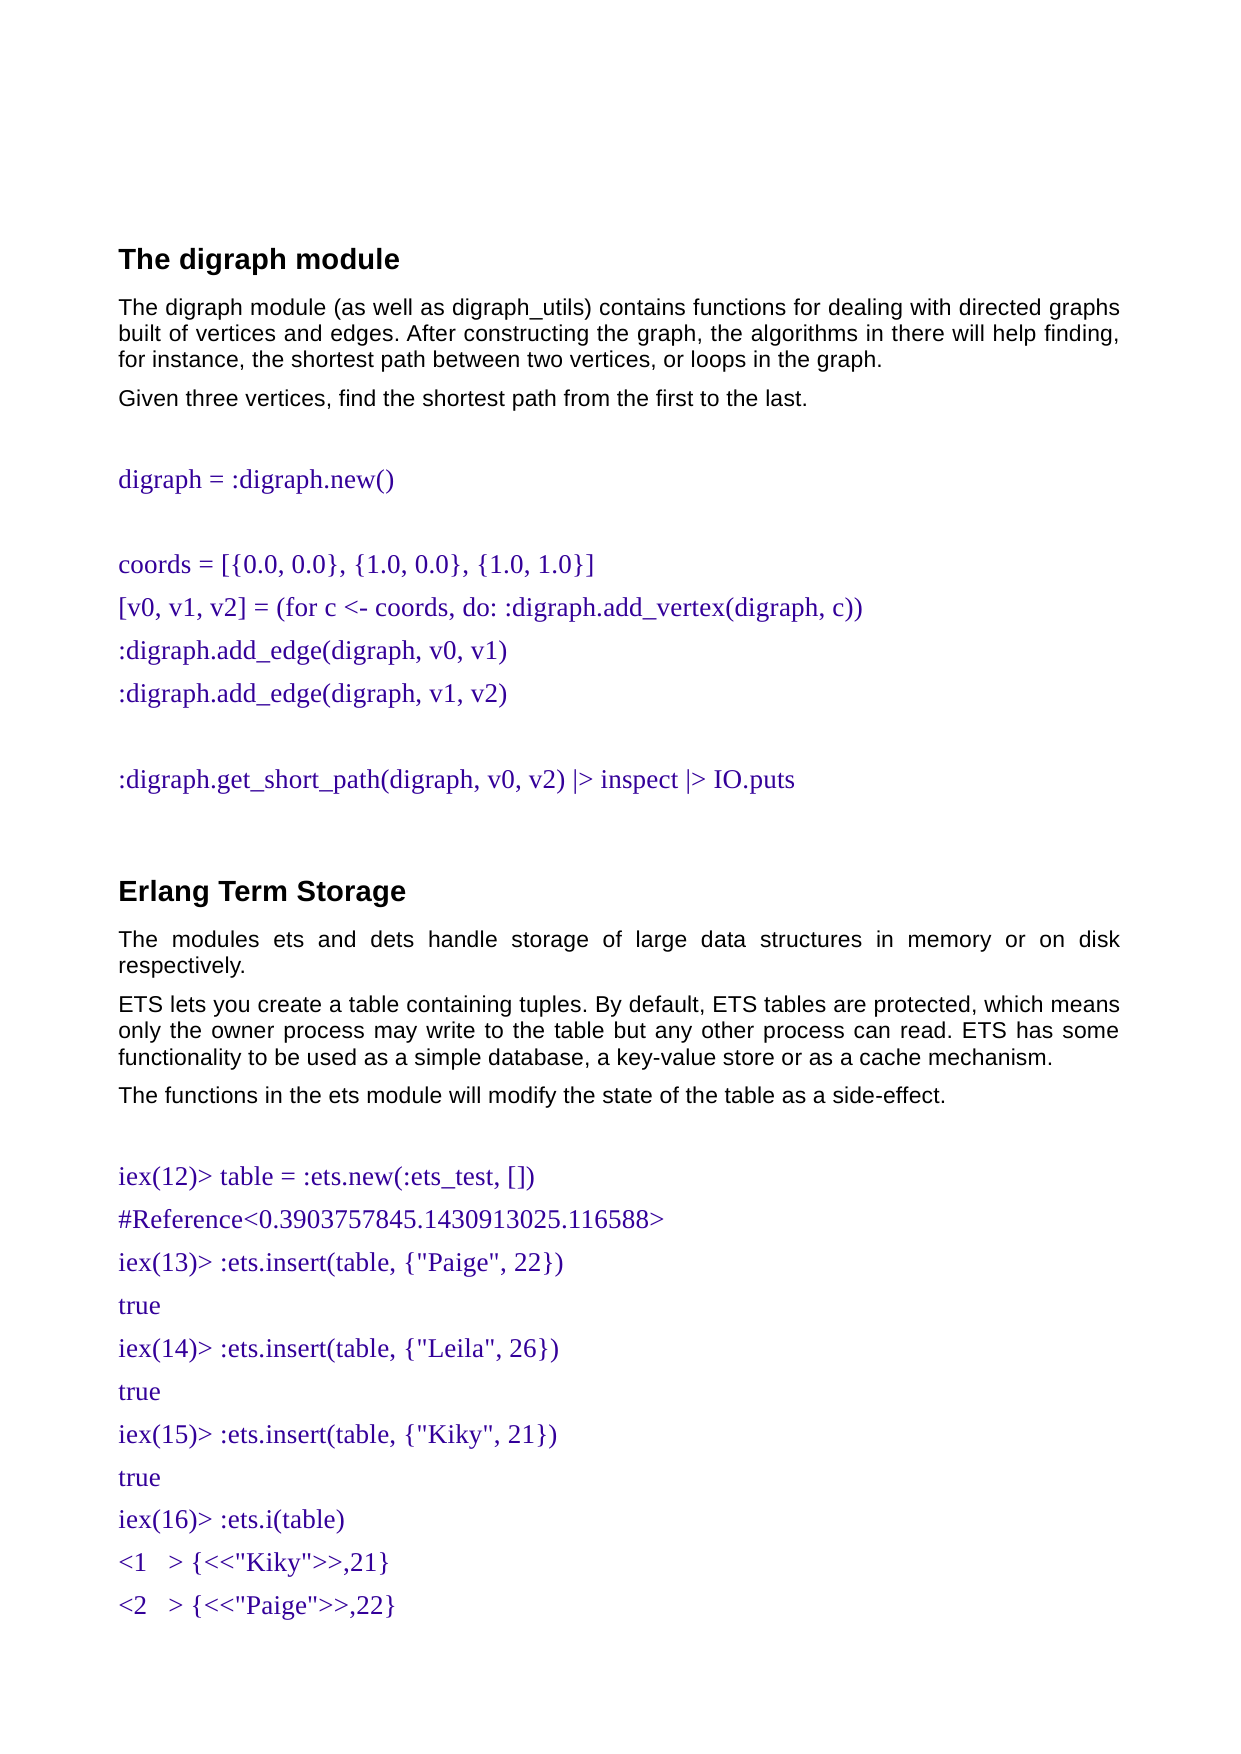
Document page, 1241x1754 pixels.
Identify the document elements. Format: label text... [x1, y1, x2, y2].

text <1 > {<<"Kiky">>,21} [118, 1546, 1122, 1578]
text true [118, 1289, 1122, 1320]
text Given three vertices, find the shortest path from the first to the last. [118, 385, 1122, 411]
text The digraph module (as well as digraph_utils) contains functions for dealing with directed graphs built of vertices and edges. After constructing the graph, the algorithms in there will help finding, for instance, the shortest path between two vertices, or loops in the graph. [118, 293, 1122, 373]
text iex(15)> :ets.insert(table, {"Kiky", 21}) [118, 1418, 1122, 1449]
text true [118, 1461, 1122, 1492]
text :digraph.add_edge(digraph, v1, v2) [118, 677, 1122, 708]
text :digraph.get_short_path(digraph, v0, v2) |> inspect |> IO.puts [118, 763, 1122, 794]
text [v0, v1, v2] = (for c <- coords, do: :digraph.add_vertex(digraph, c)) [118, 592, 1122, 623]
text ETS lets you create a table containing tuples. By default, ETS tables are protected, which means only the owner process may write to the table but any other process can read. ETS has some functionality to be used as a simple database, a key-value store or as a cache mechanism. [118, 991, 1122, 1070]
text digraph = :digraph.new() [118, 463, 1122, 494]
text :digraph.add_edge(digraph, v0, v1) [118, 634, 1122, 666]
text #Reference<0.3903757845.1430913025.116588> [118, 1203, 1122, 1234]
text iex(14)> :ets.insert(table, {"Leila", 26}) [118, 1332, 1122, 1363]
text The functions in the ets module will modify the state of the table as a side-effect. [118, 1082, 1122, 1109]
text The modules ets and dets handle storage of large data structures in memory or on disk respectively. [118, 926, 1122, 978]
text true [118, 1375, 1122, 1406]
text iex(12)> table = :ets.new(:ets_test, []) [118, 1160, 1122, 1191]
text <2 > {<<"Paige">>,22} [118, 1589, 1122, 1621]
subtitle The digraph module [118, 242, 1122, 275]
text iex(13)> :ets.insert(table, {"Paige", 22}) [118, 1246, 1122, 1277]
subtitle Erlang Term Storage [118, 874, 1122, 907]
text iex(16)> :ets.i(table) [118, 1503, 1122, 1535]
text coords = [{0.0, 0.0}, {1.0, 0.0}, {1.0, 1.0}] [118, 549, 1122, 580]
